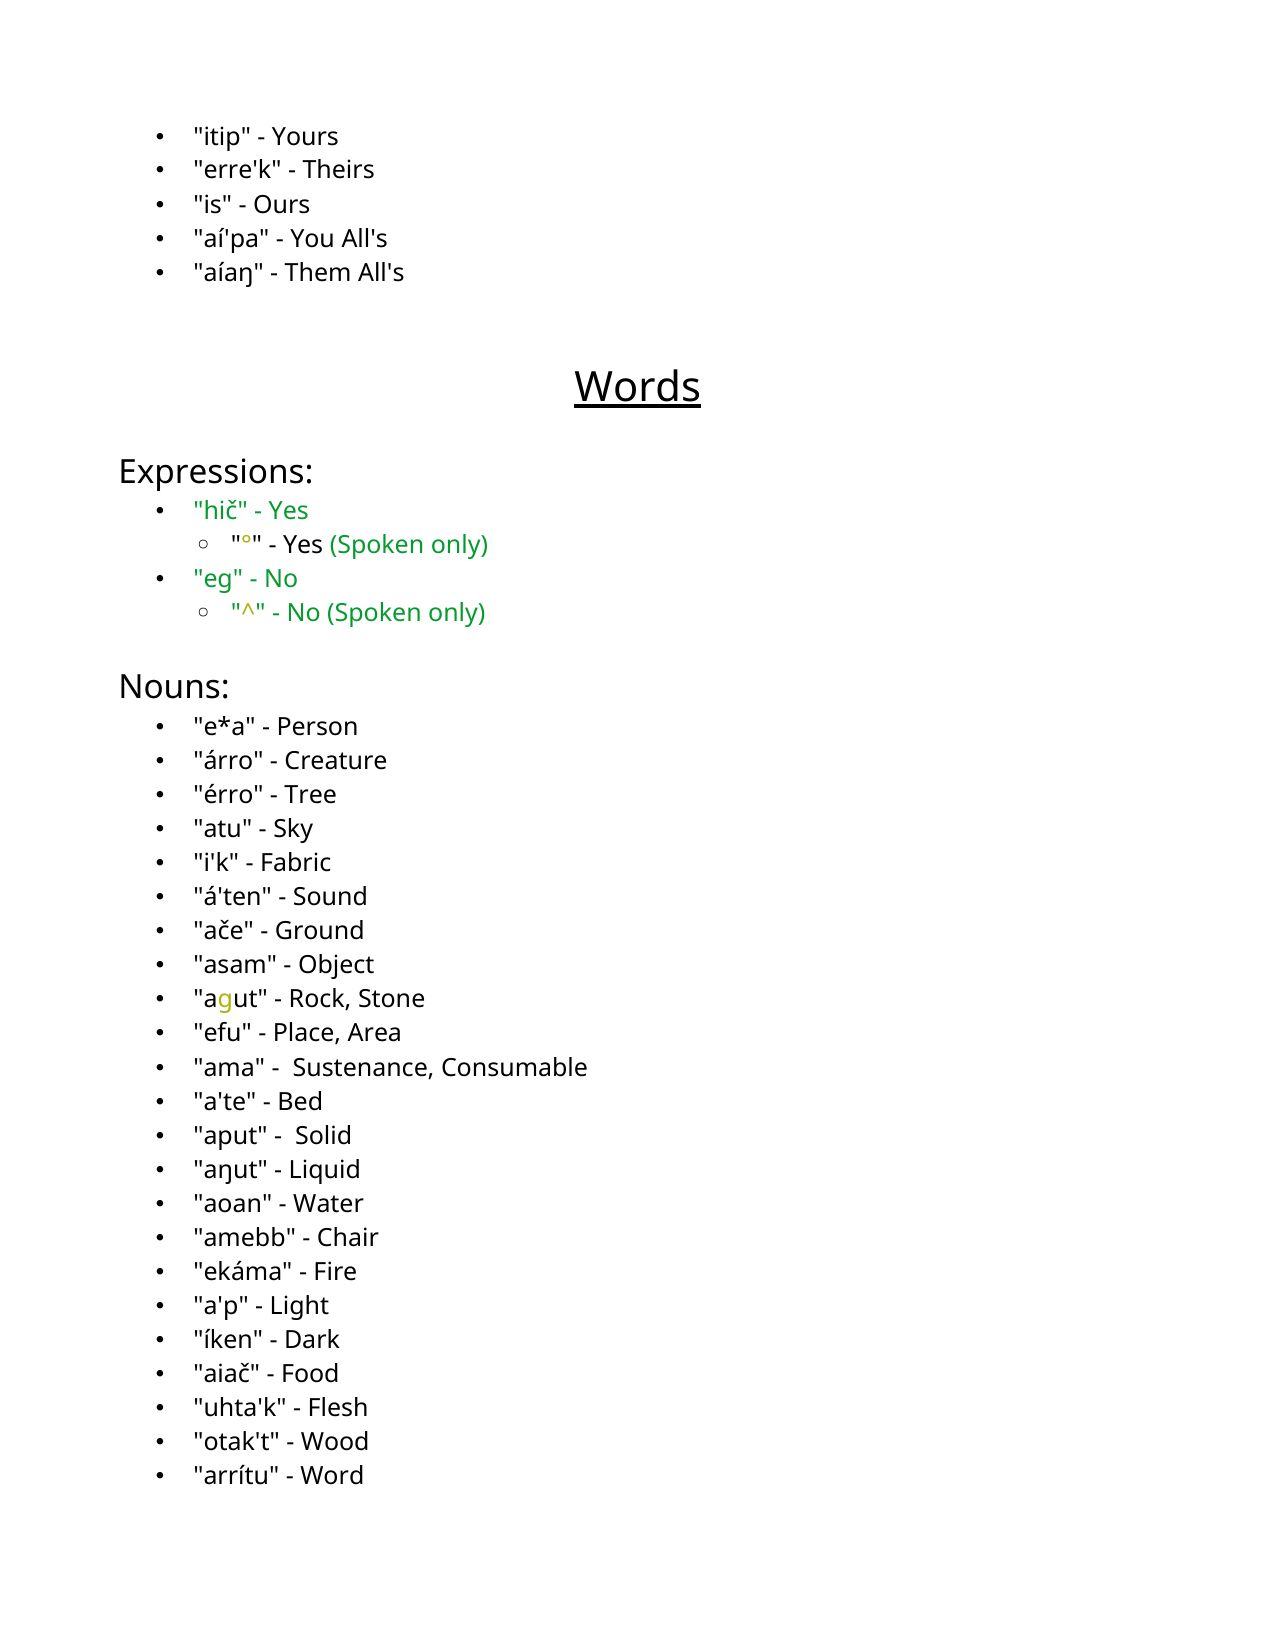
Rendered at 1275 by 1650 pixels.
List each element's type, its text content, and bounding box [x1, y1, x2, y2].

list "is" - Ours [156, 186, 1157, 220]
list "asam" - Object [156, 947, 1157, 981]
list "^" - No (Spoken only) [193, 595, 1157, 629]
list "érro" - Tree [156, 777, 1157, 811]
list "aoan" - Water [156, 1185, 1157, 1219]
list "íken" - Dark [156, 1322, 1157, 1356]
list "aŋut" - Liquid [156, 1151, 1157, 1185]
list "á'ten" - Sound [156, 879, 1157, 913]
list "aí'pa" - You All's [156, 220, 1157, 254]
list "a'p" - Light [156, 1288, 1157, 1322]
text Nouns: [118, 663, 1157, 708]
list "i'k" - Fabric [156, 845, 1157, 879]
list "efu" - Place, Area [156, 1015, 1157, 1049]
list "hič" - Yes [156, 493, 1157, 527]
list "erre'k" - Theirs [156, 152, 1157, 186]
list "aput" - Solid [156, 1117, 1157, 1151]
list "e*a" - Person [156, 708, 1157, 743]
list "uhta'k" - Flesh [156, 1390, 1157, 1424]
list "árro" - Creature [156, 743, 1157, 777]
list "aíaŋ" - Them All's [156, 254, 1157, 288]
text Expressions: [118, 447, 1157, 493]
list "atu" - Sky [156, 811, 1157, 845]
list "ekáma" - Fire [156, 1253, 1157, 1288]
list "aiač" - Food [156, 1356, 1157, 1390]
list "ama" - Sustenance, Consumable [156, 1049, 1157, 1083]
list "amebb" - Chair [156, 1219, 1157, 1253]
text Words [118, 357, 1157, 413]
list "agut" - Rock, Stone [156, 981, 1157, 1015]
list "eg" - No [156, 561, 1157, 595]
list "°" - Yes (Spoken only) [193, 527, 1157, 561]
list "arrítu" - Word [156, 1458, 1157, 1492]
list "itip" - Yours [156, 118, 1157, 152]
list "ače" - Ground [156, 913, 1157, 947]
list "a'te" - Bed [156, 1083, 1157, 1117]
list "otak't" - Wood [156, 1424, 1157, 1458]
